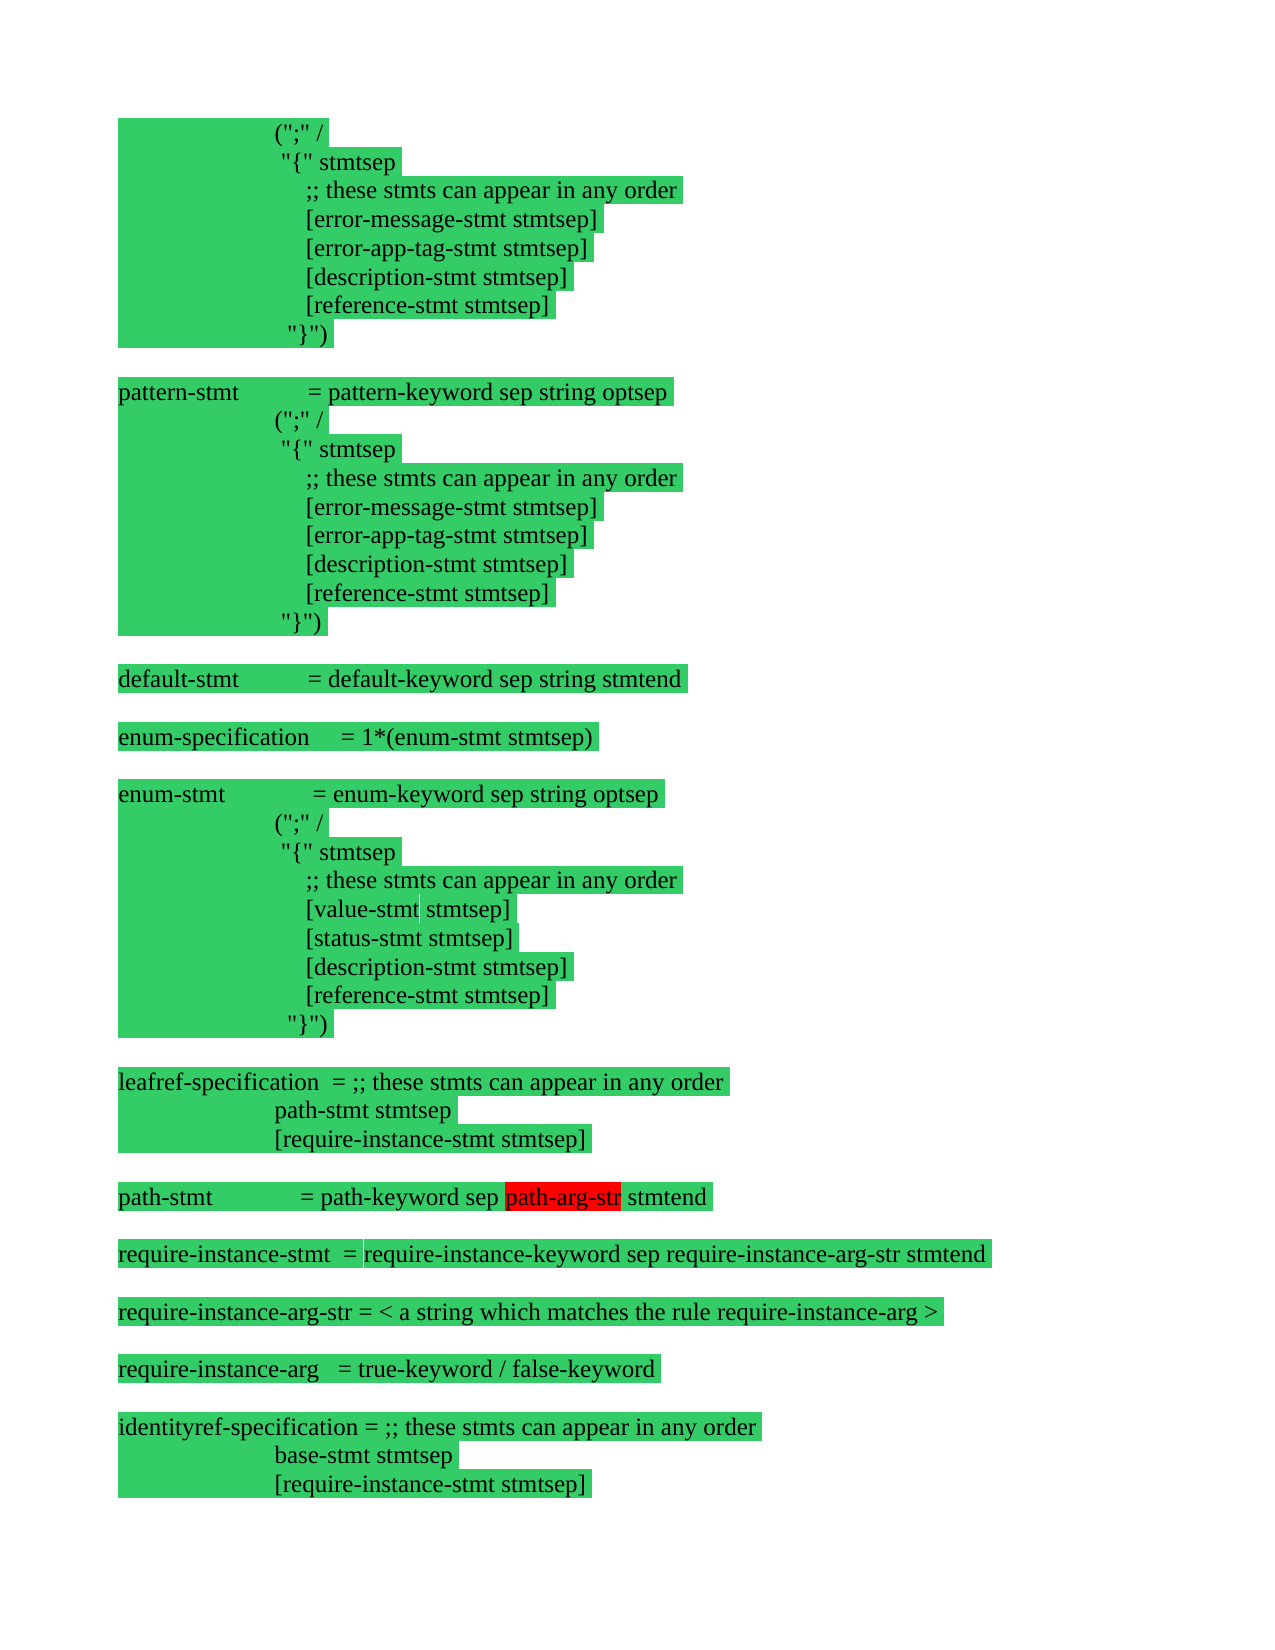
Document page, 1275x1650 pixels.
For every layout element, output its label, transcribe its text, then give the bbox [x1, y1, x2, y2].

text [reference-stmt stmtsep] [118, 291, 1157, 319]
text require-instance-stmt = require-instance-keyword sep require-instance-arg-str stmtend [118, 1239, 1157, 1268]
text require-instance-arg = true-keyword / false-keyword [118, 1354, 1157, 1383]
text "{" stmtsep [118, 837, 1157, 866]
text require-instance-arg-str = < a string which matches the rule require-instance-arg > [118, 1297, 1157, 1326]
text enum-specification = 1*(enum-stmt stmtsep) [118, 722, 1157, 751]
text [require-instance-stmt stmtsep] [118, 1469, 1157, 1498]
text path-stmt = path-keyword sep path-arg-str stmtend [118, 1182, 1157, 1211]
text pattern-stmt = pattern-keyword sep string optsep [118, 377, 1157, 406]
text [error-app-tag-stmt stmtsep] [118, 521, 1157, 549]
text [description-stmt stmtsep] [118, 952, 1157, 981]
text ;; these stmts can appear in any order [118, 176, 1157, 204]
text path-stmt stmtsep [118, 1096, 1157, 1124]
text identityref-specification = ;; these stmts can appear in any order [118, 1412, 1157, 1441]
text [status-stmt stmtsep] [118, 923, 1157, 952]
text default-stmt = default-keyword sep string stmtend [118, 664, 1157, 693]
text [error-message-stmt stmtsep] [118, 492, 1157, 521]
text ;; these stmts can appear in any order [118, 866, 1157, 894]
text base-stmt stmtsep [118, 1441, 1157, 1469]
text "}") [118, 319, 1157, 348]
text (";" / [118, 118, 1157, 147]
text [error-message-stmt stmtsep] [118, 204, 1157, 233]
text (";" / [118, 406, 1157, 434]
text enum-stmt = enum-keyword sep string optsep [118, 779, 1157, 808]
text [description-stmt stmtsep] [118, 262, 1157, 291]
text "}") [118, 1009, 1157, 1038]
text "}") [118, 607, 1157, 636]
text [error-app-tag-stmt stmtsep] [118, 233, 1157, 262]
text [value-stmt stmtsep] [118, 894, 1157, 923]
text "{" stmtsep [118, 147, 1157, 176]
text ;; these stmts can appear in any order [118, 463, 1157, 492]
text "{" stmtsep [118, 434, 1157, 463]
text [reference-stmt stmtsep] [118, 981, 1157, 1009]
text [reference-stmt stmtsep] [118, 578, 1157, 607]
text [description-stmt stmtsep] [118, 549, 1157, 578]
text leafref-specification = ;; these stmts can appear in any order [118, 1067, 1157, 1096]
text [require-instance-stmt stmtsep] [118, 1124, 1157, 1153]
text (";" / [118, 808, 1157, 837]
